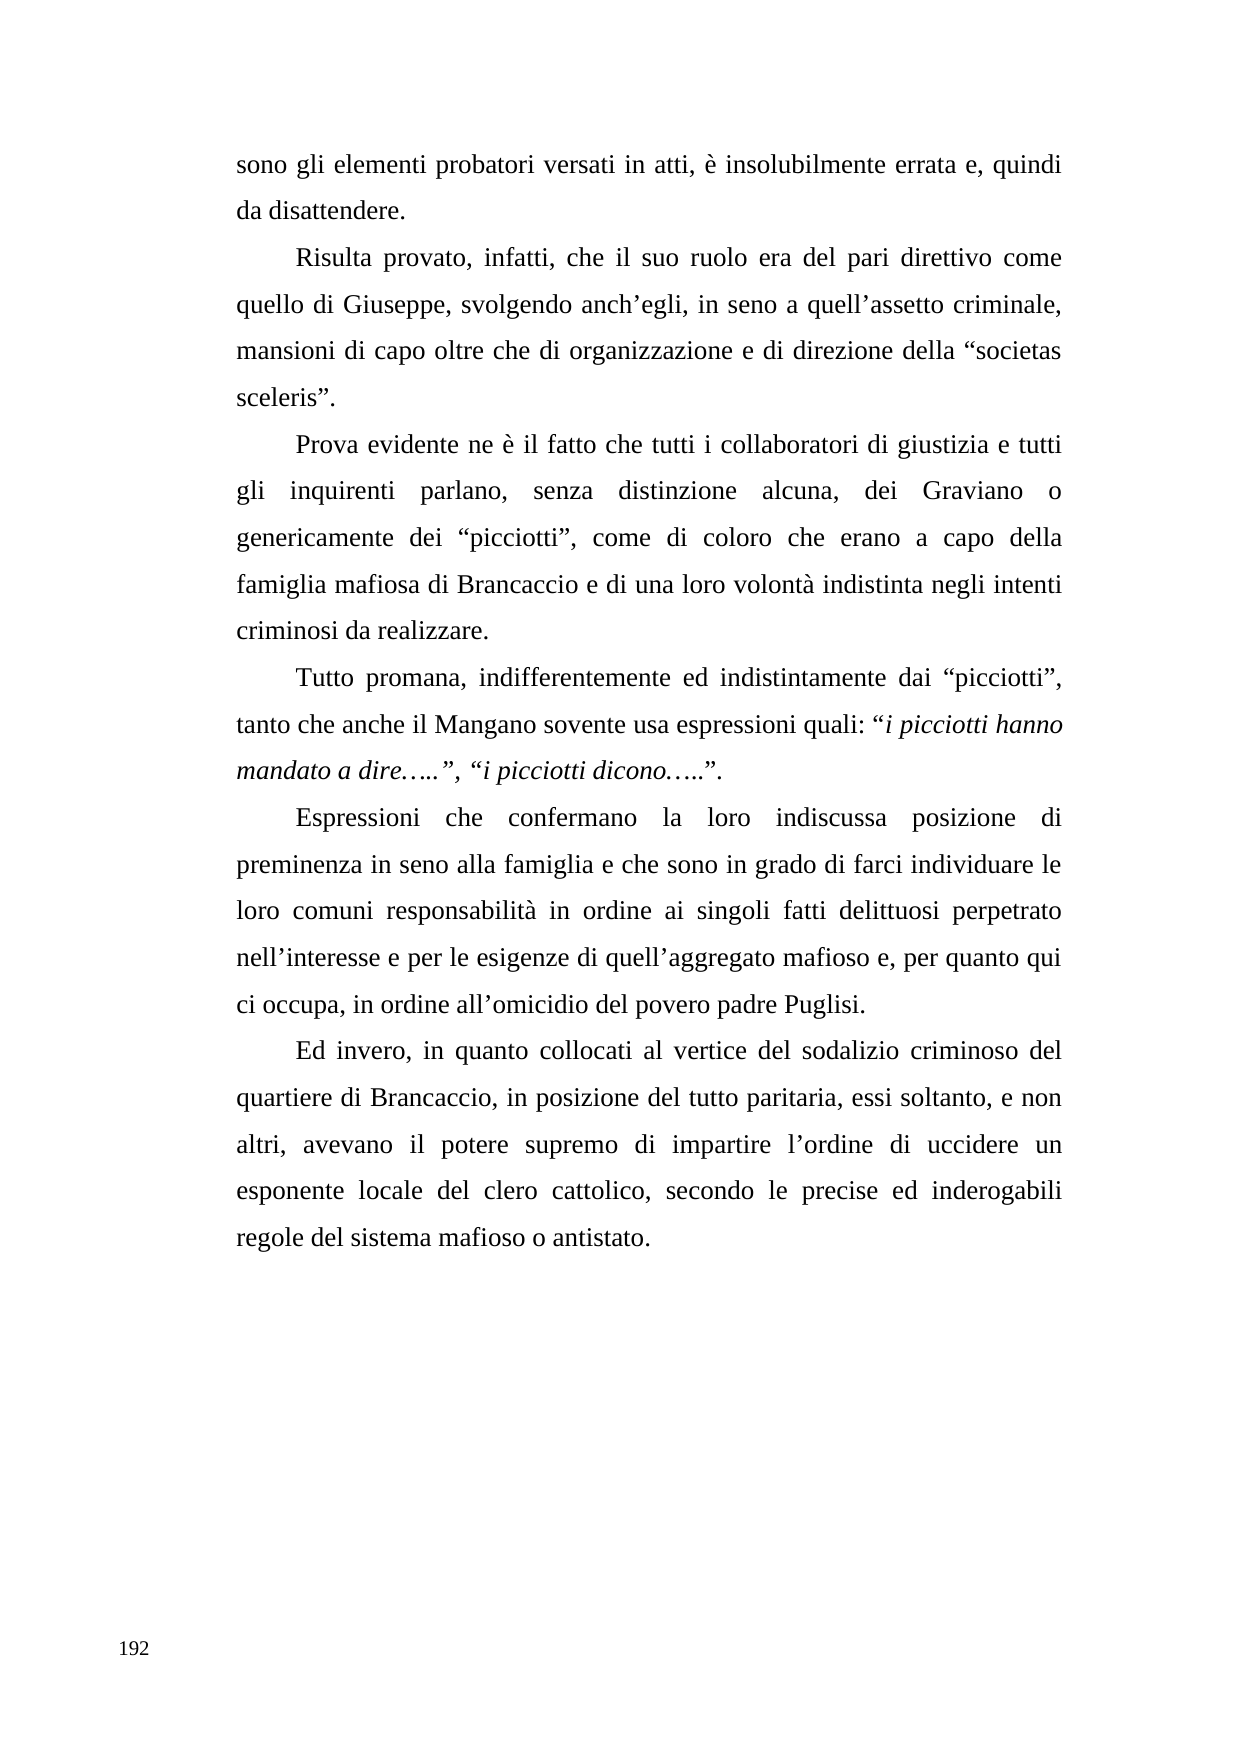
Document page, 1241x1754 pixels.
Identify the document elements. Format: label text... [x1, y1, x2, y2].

text Risulta provato, infatti, che il suo ruolo era del pari direttivo come quello di Giuseppe, svolgendo anch’egli, in seno a quell’assetto criminale, mansioni di capo oltre che di organizzazione e di direzione della “societas sceleris”. [236, 241, 1063, 412]
text Prova evidente ne è il fatto che tutti i collaboratori di giustizia e tutti gli inquirenti parlano, senza distinzione alcuna, dei Graviano o genericamente dei “picciotti”, come di coloro che erano a capo della famiglia mafiosa di Brancaccio e di una loro volontà indistinta negli intenti criminosi da realizzare. [236, 428, 1063, 646]
text sono gli elementi probatori versati in atti, è insolubilmente errata e, quindi da disattendere. [236, 148, 1063, 226]
text Ed invero, in quanto collocati al vertice del sodalizio criminoso del quartiere di Brancaccio, in posizione del tutto paritaria, essi soltanto, e non altri, avevano il potere supremo di impartire l’ordine di uccidere un esponente locale del clero cattolico, secondo le precise ed inderogabili regole del sistema mafioso o antistato. [236, 1034, 1063, 1252]
text Espressioni che confermano la loro indiscussa posizione di preminenza in seno alla famiglia e che sono in grado di farci individuare le loro comuni responsabilità in ordine ai singoli fatti delittuosi perpetrato nell’interesse e per le esigenze di quell’aggregato mafioso e, per quanto qui ci occupa, in ordine all’omicidio del povero padre Puglisi. [236, 801, 1063, 1019]
text Tutto promana, indifferentemente ed indistintamente dai “picciotti”, tanto che anche il Mangano sovente usa espressioni quali: “i picciotti hanno mandato a dire…..”, “i picciotti dicono…..”. [236, 661, 1063, 786]
